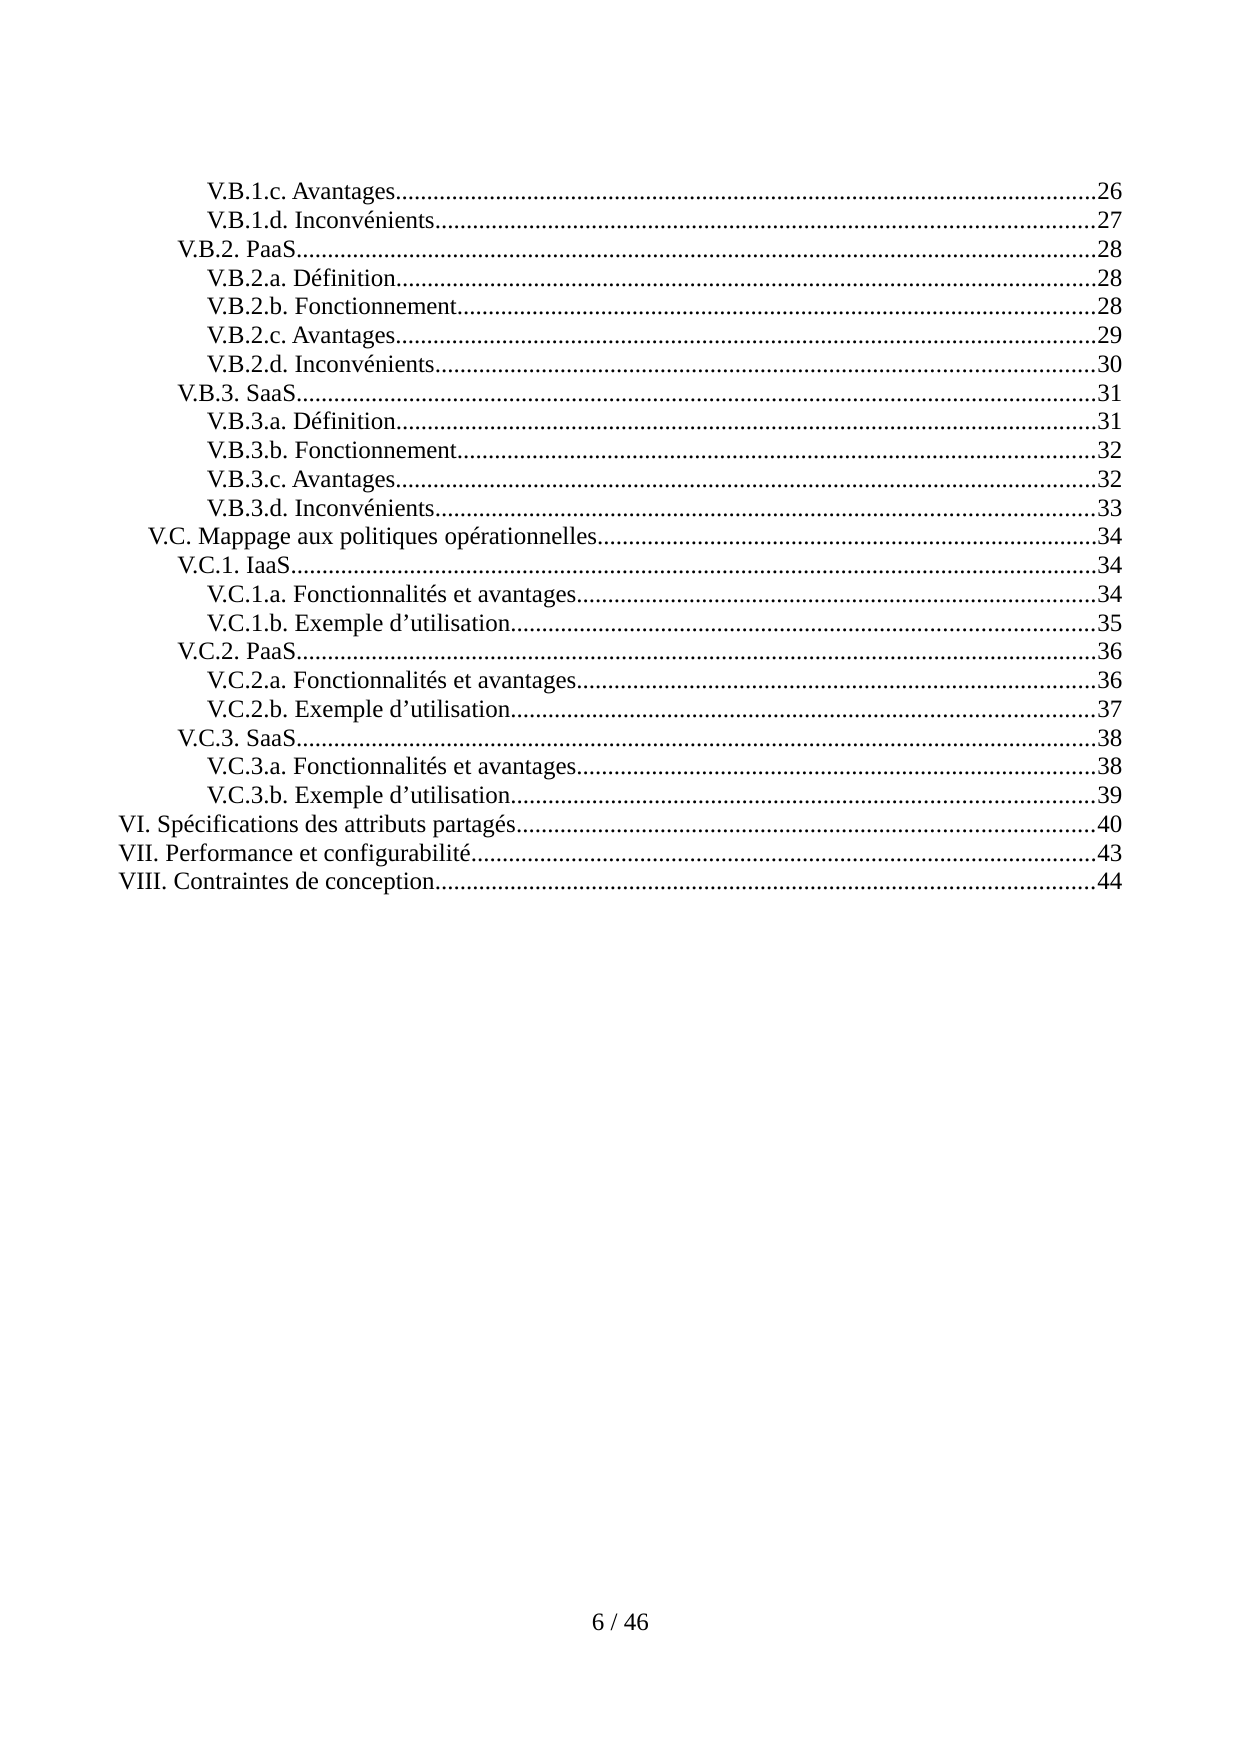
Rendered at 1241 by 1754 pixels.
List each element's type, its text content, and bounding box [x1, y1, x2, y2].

text V.B.2.a. Définition 28 [207, 263, 1122, 291]
text V.C. Mappage aux politiques opérationnelles 34 [148, 521, 1122, 550]
text V.C.2. PaaS 36 [177, 636, 1122, 665]
text V.C.1.a. Fonctionnalités et avantages 34 [207, 579, 1122, 608]
text V.B.3.c. Avantages 32 [207, 464, 1122, 493]
text VI. Spécifications des attributs partagés 40 [118, 809, 1122, 838]
text V.C.2.a. Fonctionnalités et avantages 36 [207, 665, 1122, 694]
text V.B.3. SaaS 31 [177, 378, 1122, 406]
text V.C.1. IaaS 34 [177, 550, 1122, 579]
text V.B.1.c. Avantages 26 [207, 176, 1122, 205]
text V.C.3. SaaS 38 [177, 723, 1122, 751]
text V.B.3.b. Fonctionnement 32 [207, 435, 1122, 464]
text V.B.3.d. Inconvénients 33 [207, 493, 1122, 521]
text VII. Performance et configurabilité 43 [118, 838, 1122, 866]
text V.B.2.d. Inconvénients 30 [207, 349, 1122, 378]
text V.C.3.b. Exemple d’utilisation 39 [207, 780, 1122, 809]
text V.C.2.b. Exemple d’utilisation 37 [207, 694, 1122, 723]
text V.B.3.a. Définition 31 [207, 406, 1122, 435]
text V.B.2.b. Fonctionnement 28 [207, 291, 1122, 320]
text VIII. Contraintes de conception 44 [118, 866, 1122, 895]
text V.B.2. PaaS 28 [177, 234, 1122, 263]
text V.C.3.a. Fonctionnalités et avantages 38 [207, 751, 1122, 780]
text V.C.1.b. Exemple d’utilisation 35 [207, 608, 1122, 636]
text V.B.1.d. Inconvénients 27 [207, 205, 1122, 234]
text V.B.2.c. Avantages 29 [207, 320, 1122, 349]
